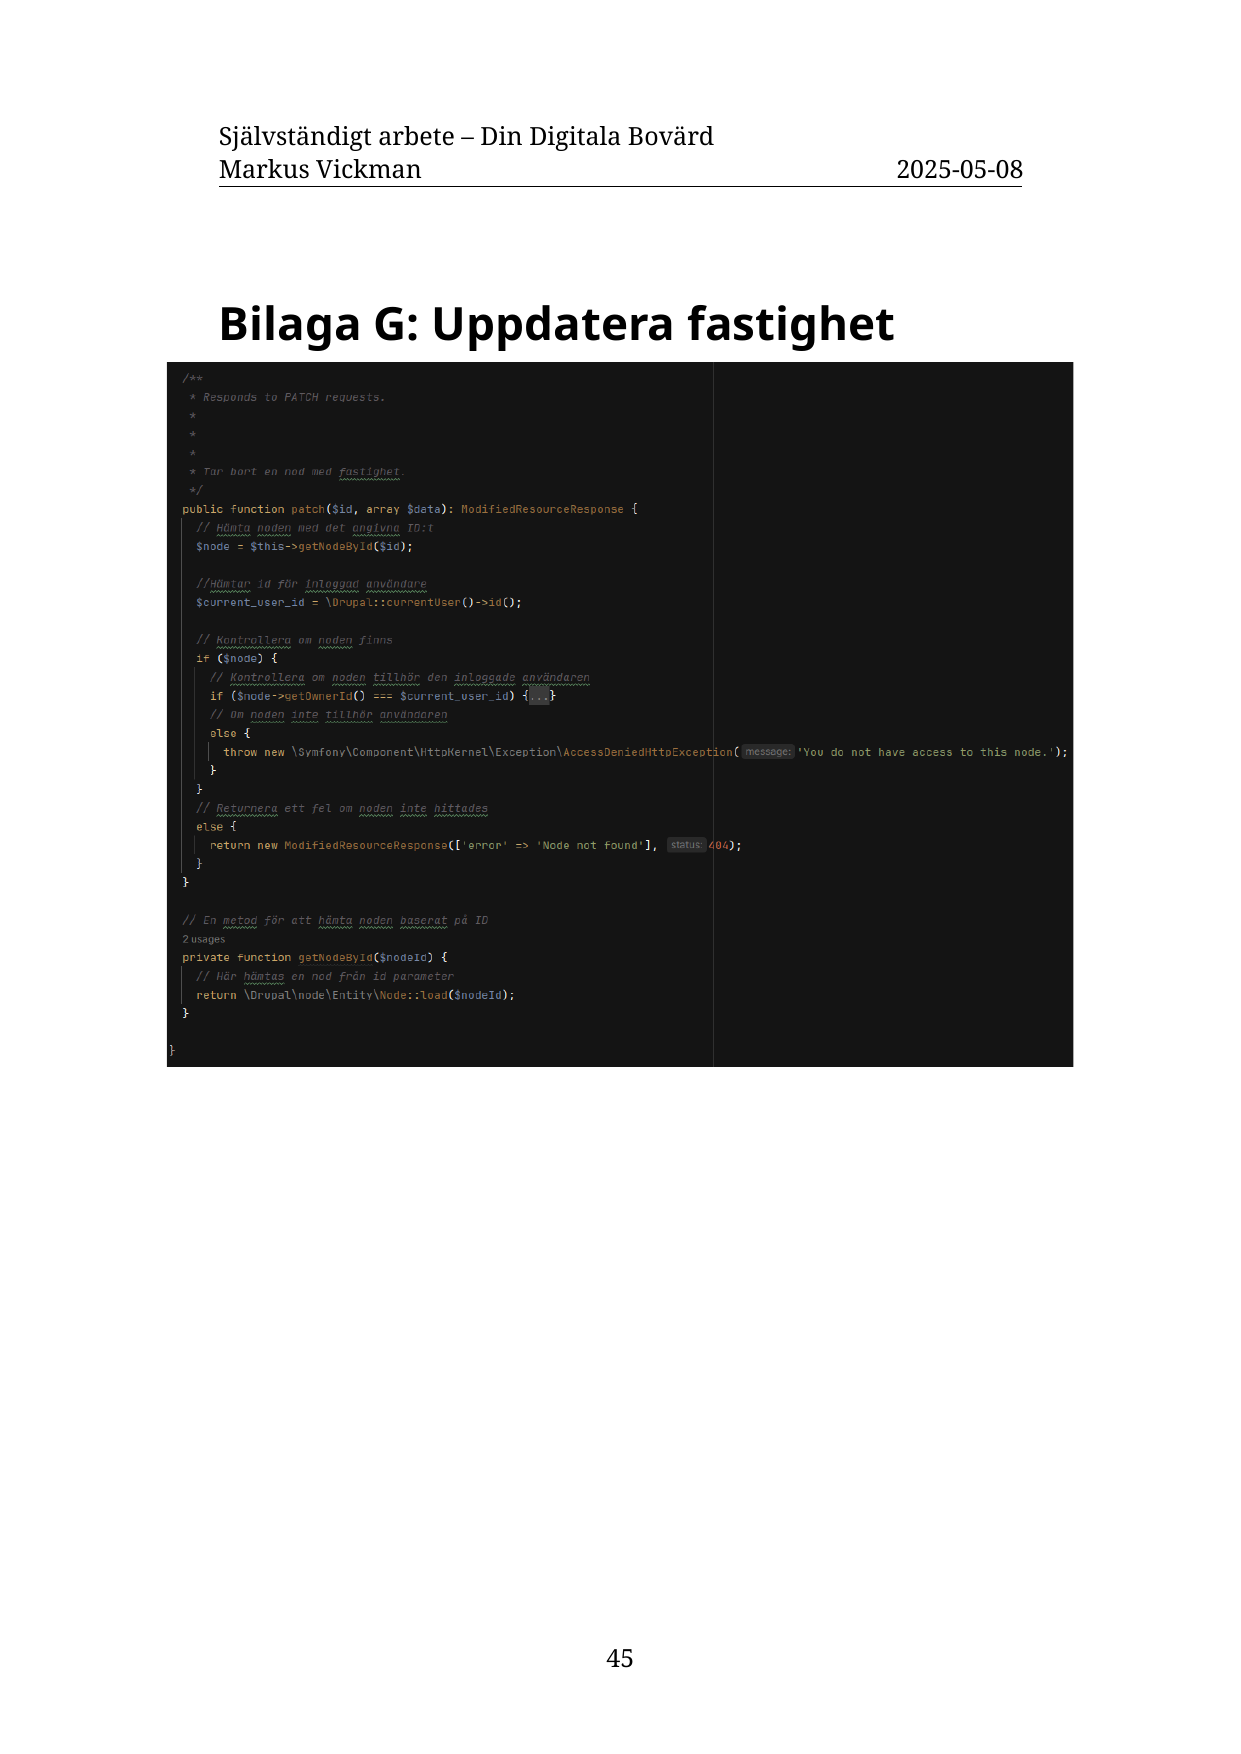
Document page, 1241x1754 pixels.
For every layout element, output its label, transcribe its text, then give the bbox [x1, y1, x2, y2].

picture [166, 362, 1074, 1067]
subtitle Bilaga G: Uppdatera fastighet [218, 291, 1022, 353]
